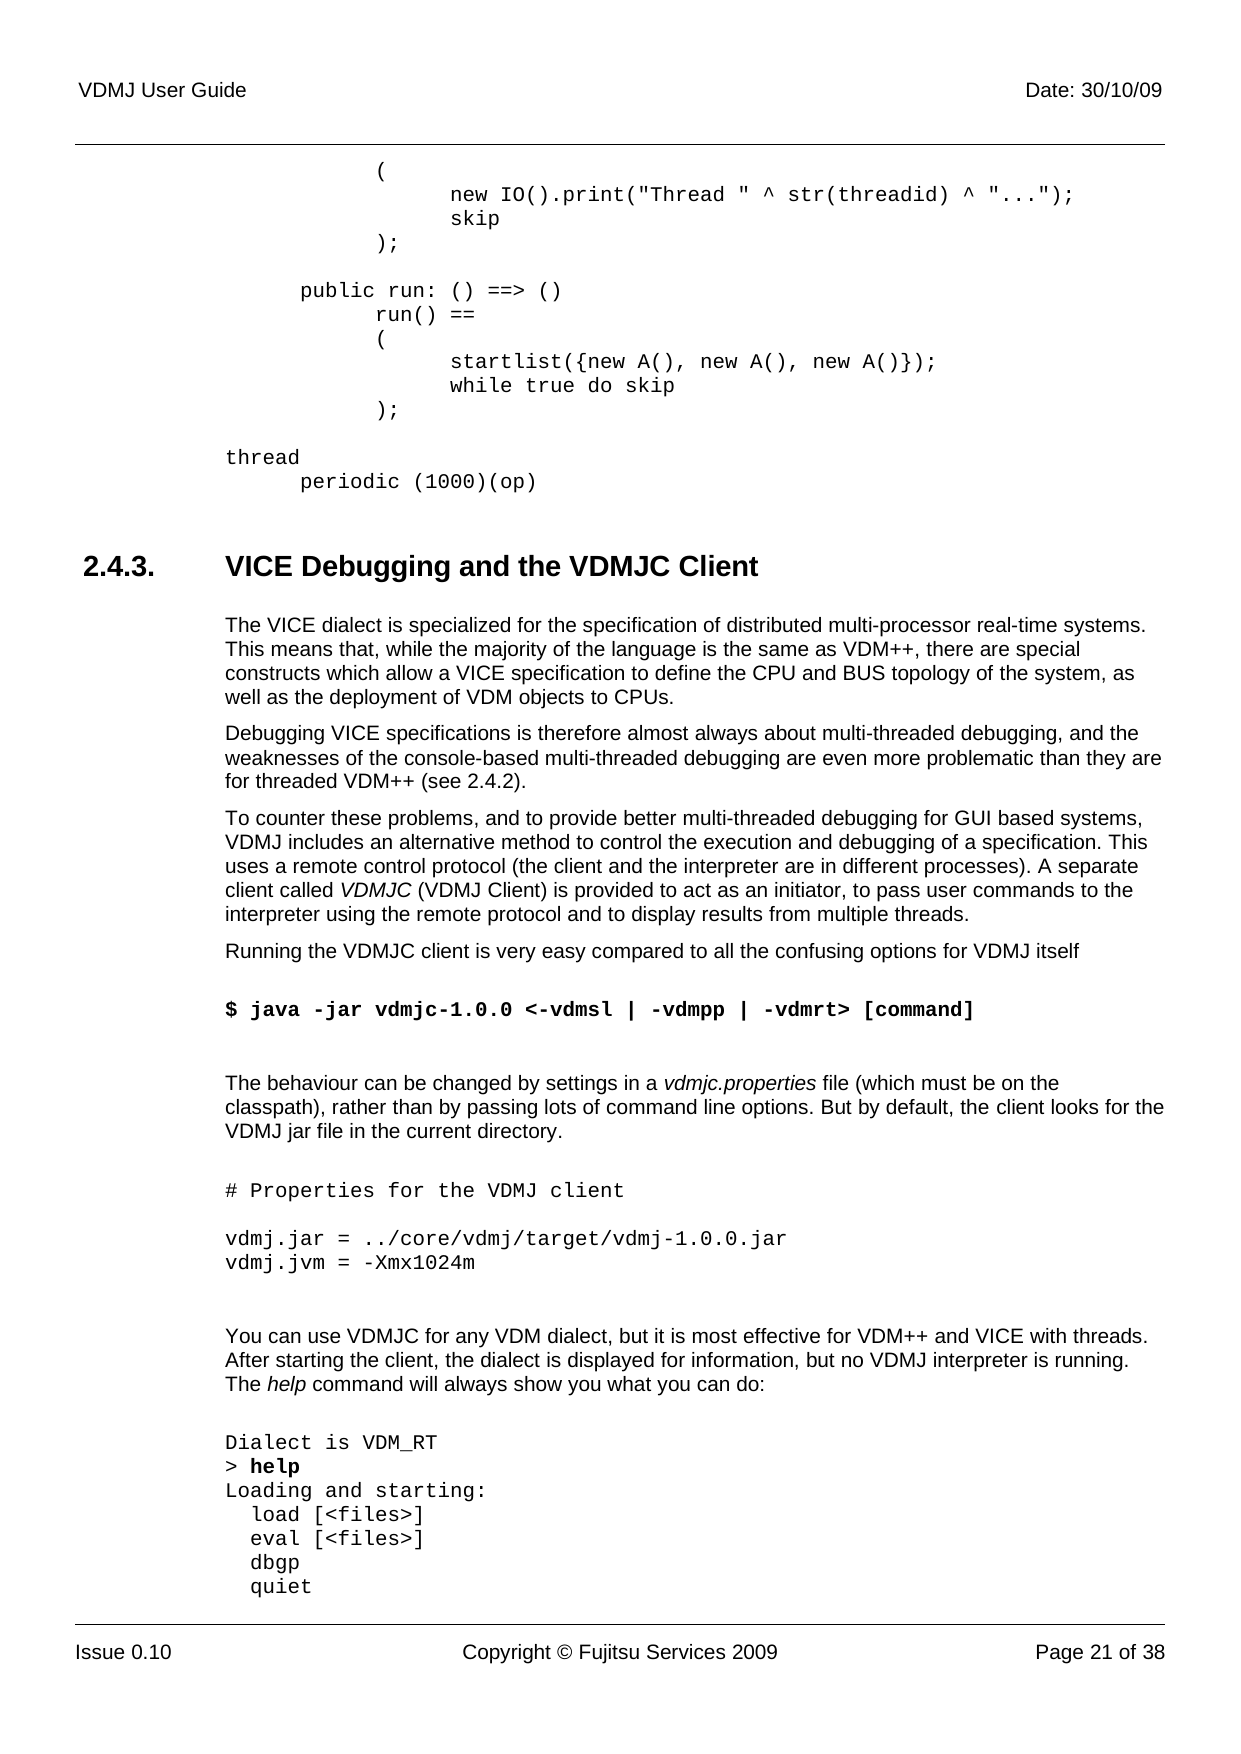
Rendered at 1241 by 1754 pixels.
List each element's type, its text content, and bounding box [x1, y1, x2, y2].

text startlist({new A(), new A(), new A()}); [225, 351, 1165, 375]
text eval [<files>] [225, 1528, 1165, 1552]
text ); [225, 232, 1165, 256]
text new IO().print("Thread " ^ str(threadid) ^ "..."); [225, 184, 1165, 208]
text skip [225, 208, 1165, 232]
text Debugging VICE specifications is therefore almost always about multi-threaded debugging, and the weaknesses of the console-based multi-threaded debugging are even more problematic than they are for threaded VDM++ (see 2.4.2). [225, 721, 1165, 793]
text dbgp [225, 1552, 1165, 1576]
text public run: () ==> () [225, 279, 1165, 303]
text quiet [225, 1576, 1165, 1600]
text You can use VDMJC for any VDM dialect, but it is most effective for VDM++ and VICE with threads. After starting the client, the dialect is displayed for information, but no VDMJ interpreter is running. The help command will always show you what you can do: [225, 1324, 1165, 1396]
text The VICE dialect is specialized for the specification of distributed multi-processor real-time systems. This means that, while the majority of the language is the same as VDM++, there are special constructs which allow a VICE specification to define the CPU and BUS topology of the system, as well as the deployment of VDM objects to CPUs. [225, 613, 1165, 709]
subtitle VICE Debugging and the VDMJC Client [75, 549, 1165, 583]
text Dialect is VDM_RT [225, 1432, 1165, 1456]
text > help [225, 1456, 1165, 1480]
text vdmj.jvm = -Xmx1024m [225, 1252, 1165, 1276]
text while true do skip [225, 375, 1165, 399]
text load [<files>] [225, 1504, 1165, 1528]
text To counter these problems, and to provide better multi-threaded debugging for GUI based systems, VDMJ includes an alternative method to control the execution and debugging of a specification. This uses a remote control protocol (the client and the interpreter are in different processes). A separate client called VDMJC (VDMJ Client) is provided to act as an initiator, to pass user commands to the interpreter using the remote protocol and to display results from multiple threads. [225, 806, 1165, 926]
text ( [225, 160, 1165, 184]
text run() == [225, 303, 1165, 327]
text Running the VDMJC client is very easy compared to all the confusing options for VDMJ itself [225, 939, 1165, 963]
text periodic (1000)(op) [225, 471, 1165, 495]
text ( [225, 327, 1165, 351]
text $ java -jar vdmjc-1.0.0 <-vdmsl | -vdmpp | -vdmrt> [command] [225, 999, 1165, 1023]
text The behaviour can be changed by settings in a vdmjc.properties file (which must be on the classpath), rather than by passing lots of command line options. But by default, the client looks for the VDMJ jar file in the current directory. [225, 1071, 1165, 1143]
text Loading and starting: [225, 1480, 1165, 1504]
text thread [225, 447, 1165, 471]
text vdmj.jar = ../core/vdmj/target/vdmj-1.0.0.jar [225, 1228, 1165, 1252]
text # Properties for the VDMJ client [225, 1180, 1165, 1204]
text ); [225, 399, 1165, 423]
